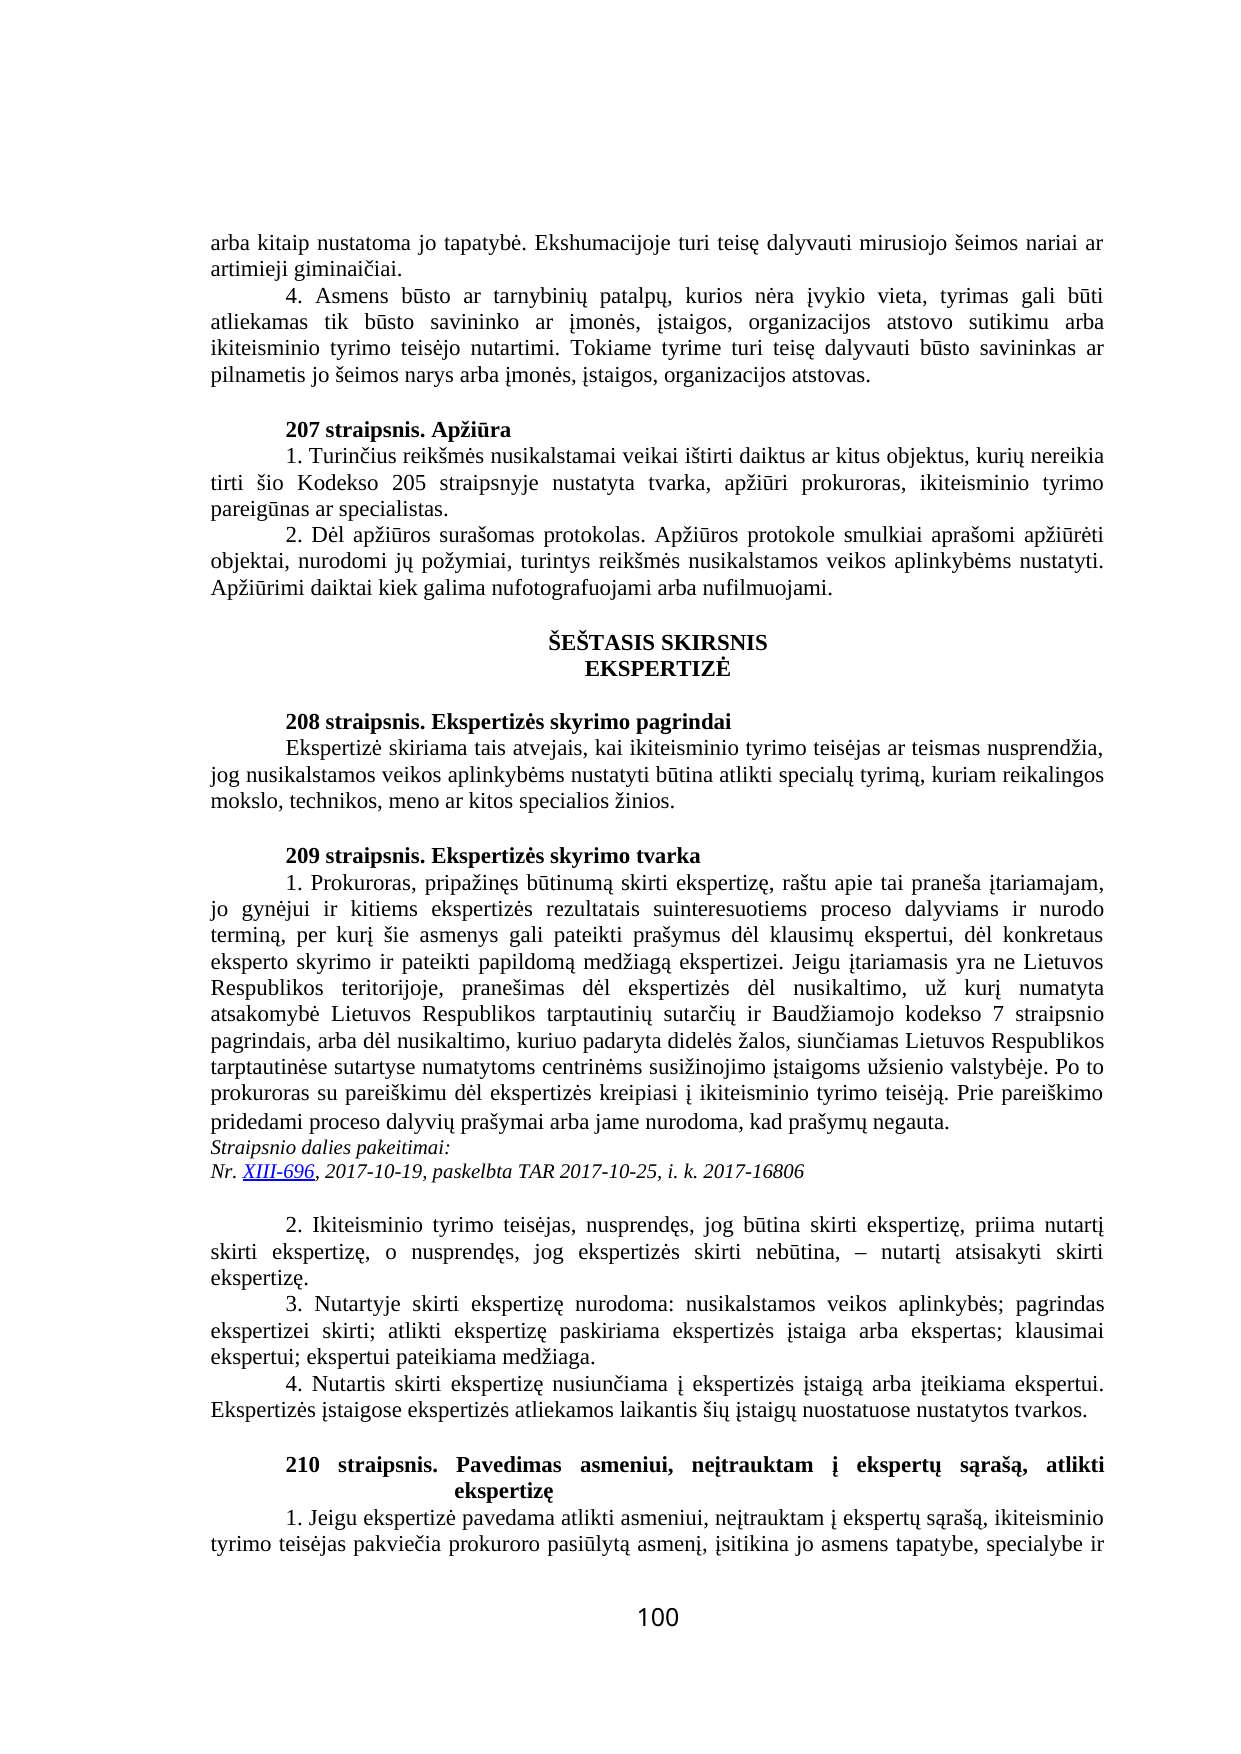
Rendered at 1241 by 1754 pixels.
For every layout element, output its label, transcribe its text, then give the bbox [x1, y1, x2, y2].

text 2. Dėl apžiūros surašomas protokolas. Apžiūros protokole smulkiai aprašomi apžiūrėti objektai, nurodomi jų požymiai, turintys reikšmės nusikalstamos veikos aplinkybėms nustatyti. Apžiūrimi daiktai kiek galima nufotografuojami arba nufilmuojami. [210, 521, 1105, 600]
text Ekspertizė skiriama tais atvejais, kai ikiteisminio tyrimo teisėjas ar teismas nusprendžia, jog nusikalstamos veikos aplinkybėms nustatyti būtina atlikti specialų tyrimą, kuriam reikalingos mokslo, technikos, meno ar kitos specialios žinios. [210, 734, 1105, 813]
text 207 straipsnis. Apžiūra [210, 416, 1105, 442]
text Ekspertizė [210, 655, 1105, 682]
text Straipsnio dalies pakeitimai: [210, 1134, 1105, 1159]
text 1. Turinčius reikšmės nusikalstamai veikai ištirti daiktus ar kitus objektus, kurių nereikia tirti šio Kodekso 205 straipsnyje nustatyta tvarka, apžiūri prokuroras, ikiteisminio tyrimo pareigūnas ar specialistas. [210, 442, 1105, 521]
text 209 straipsnis. Ekspertizės skyrimo tvarka [210, 842, 1105, 869]
text 210 straipsnis. Pavedimas asmeniui, neįtrauktam į ekspertų sąrašą, atlikti ekspertizę [285, 1451, 1105, 1504]
text 208 straipsnis. Ekspertizės skyrimo pagrindai [210, 708, 1105, 734]
text arba kitaip nustatoma jo tapatybė. Ekshumacijoje turi teisę dalyvauti mirusiojo šeimos nariai ar artimieji giminaičiai. [210, 229, 1105, 282]
text 4. Asmens būsto ar tarnybinių patalpų, kurios nėra įvykio vieta, tyrimas gali būti atliekamas tik būsto savininko ar įmonės, įstaigos, organizacijos atstovo sutikimu arba ikiteisminio tyrimo teisėjo nutartimi. Tokiame tyrime turi teisę dalyvauti būsto savininkas ar pilnametis jo šeimos narys arba įmonės, įstaigos, organizacijos atstovas. [210, 282, 1105, 387]
text Nr. XIII-696, 2017-10-19, paskelbta TAR 2017-10-25, i. k. 2017-16806 [210, 1159, 1105, 1183]
text ŠEŠTASIS SKIRSNIS [210, 629, 1105, 655]
text 1. Jeigu ekspertizė pavedama atlikti asmeniui, neįtrauktam į ekspertų sąrašą, ikiteisminio tyrimo teisėjas pakviečia prokuroro pasiūlytą asmenį, įsitikina jo asmens tapatybe, specialybe ir [210, 1504, 1105, 1556]
text 2. Ikiteisminio tyrimo teisėjas, nusprendęs, jog būtina skirti ekspertizę, priima nutartį skirti ekspertizę, o nusprendęs, jog ekspertizės skirti nebūtina, – nutartį atsisakyti skirti ekspertizę. [210, 1211, 1105, 1291]
text 1. Prokuroras, pripažinęs būtinumą skirti ekspertizę, raštu apie tai praneša įtariamajam, jo gynėjui ir kitiems ekspertizės rezultatais suinteresuotiems proceso dalyviams ir nurodo terminą, per kurį šie asmenys gali pateikti prašymus dėl klausimų ekspertui, dėl konkretaus eksperto skyrimo ir pateikti papildomą medžiagą ekspertizei. Jeigu įtariamasis yra ne Lietuvos Respublikos teritorijoje, pranešimas dėl ekspertizės dėl nusikaltimo, už kurį numatyta atsakomybė Lietuvos Respublikos tarptautinių sutarčių ir Baudžiamojo kodekso 7 straipsnio pagrindais, arba dėl nusikaltimo, kuriuo padaryta didelės žalos, siunčiamas Lietuvos Respublikos tarptautinėse sutartyse numatytoms centrinėms susižinojimo įstaigoms užsienio valstybėje. Po to prokuroras su pareiškimu dėl ekspertizės kreipiasi į ikiteisminio tyrimo teisėją. Prie pareiškimo pridedami proceso dalyvių prašymai arba jame nurodoma, kad prašymų negauta. [210, 869, 1105, 1134]
text 4. Nutartis skirti ekspertizę nusiunčiama į ekspertizės įstaigą arba įteikiama ekspertui. Ekspertizės įstaigose ekspertizės atliekamos laikantis šių įstaigų nuostatuose nustatytos tvarkos. [210, 1369, 1105, 1422]
text 3. Nutartyje skirti ekspertizę nurodoma: nusikalstamos veikos aplinkybės; pagrindas ekspertizei skirti; atlikti ekspertizę paskiriama ekspertizės įstaiga arba ekspertas; klausimai ekspertui; ekspertui pateikiama medžiaga. [210, 1291, 1105, 1369]
